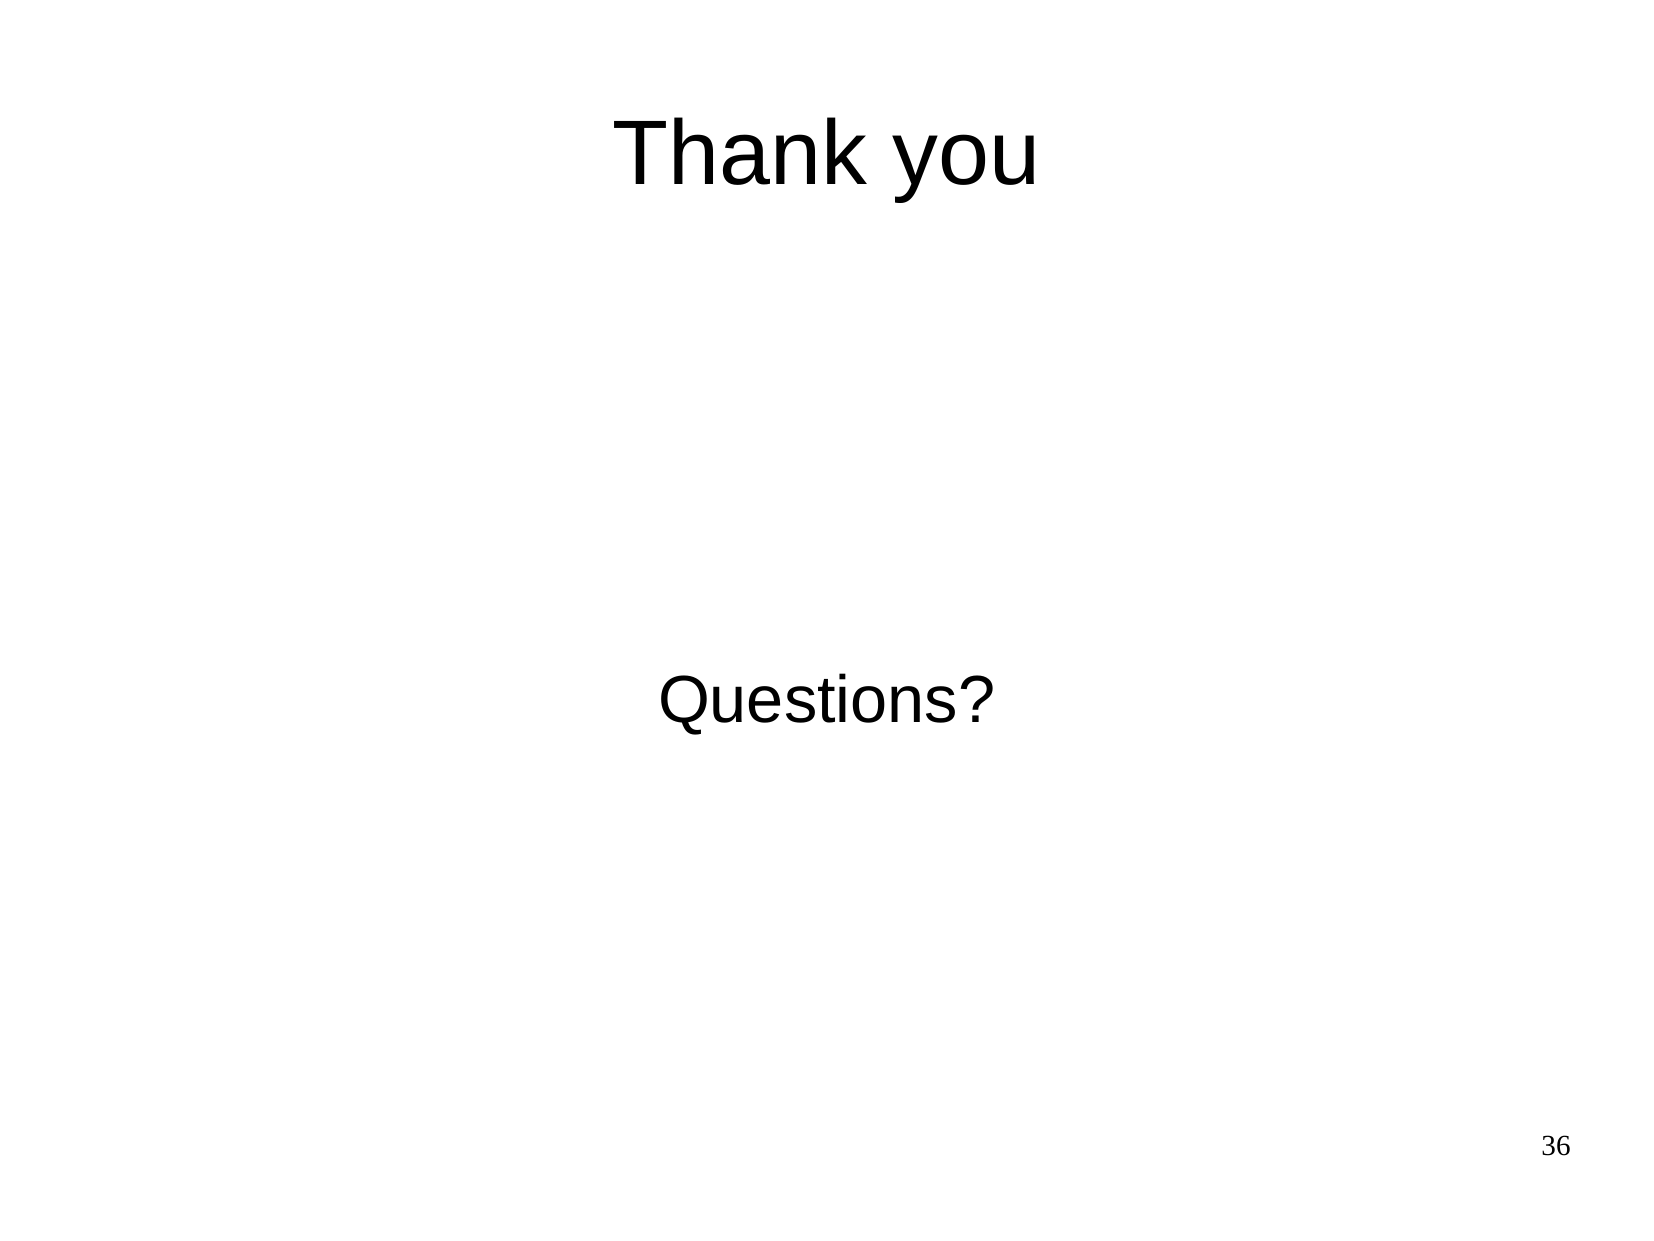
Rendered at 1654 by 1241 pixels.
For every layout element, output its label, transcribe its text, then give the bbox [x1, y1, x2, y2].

title Thank you [82, 49, 1571, 257]
subtitle Questions? [82, 290, 1571, 1109]
